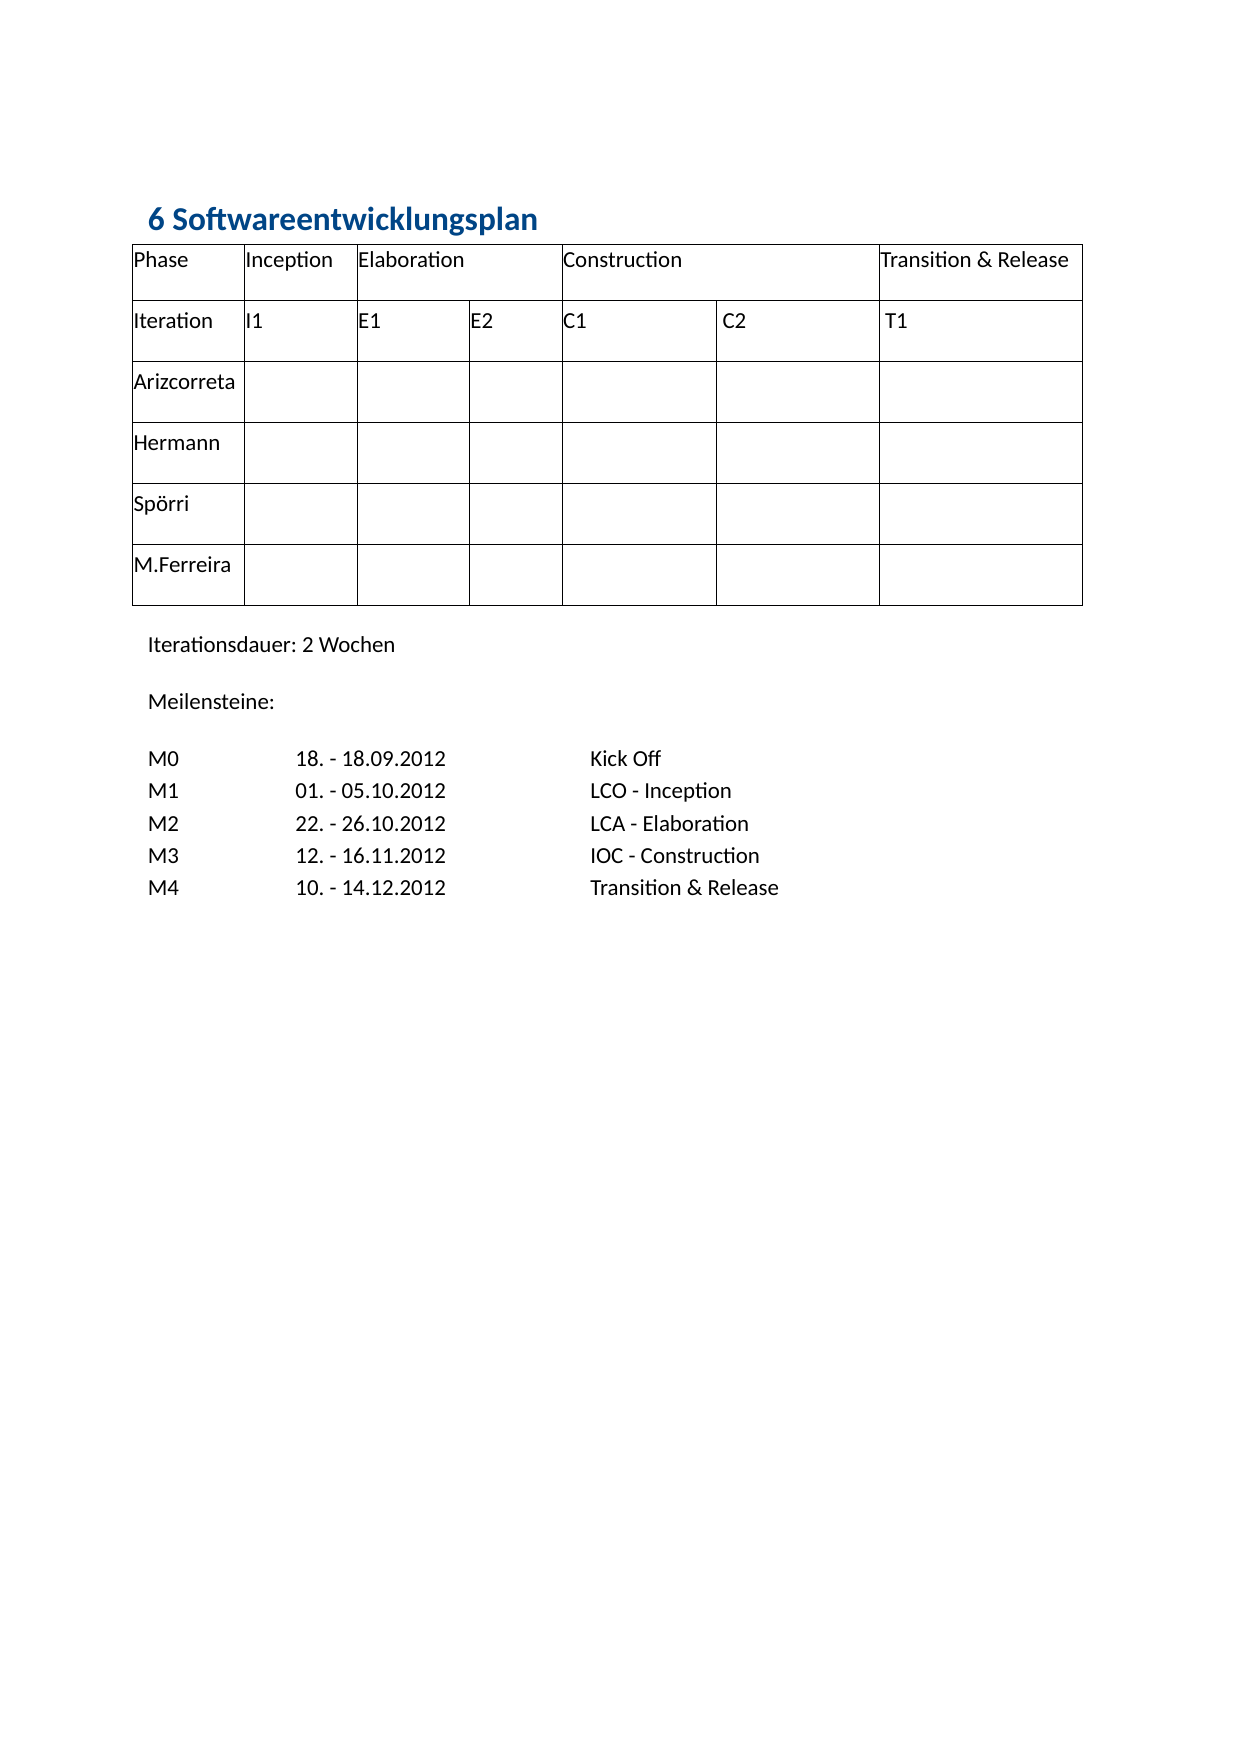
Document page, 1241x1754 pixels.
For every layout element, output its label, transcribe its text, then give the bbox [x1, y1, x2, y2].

table_cell [563, 484, 716, 544]
table_cell [880, 423, 1082, 483]
table_cell [717, 545, 879, 604]
table_header Elaboration [358, 245, 562, 300]
table_cell Iteration [133, 301, 244, 361]
table_cell [563, 545, 716, 604]
text Meilensteine: [148, 687, 1093, 715]
text M0 18. - 18.09.2012 Kick Off M1 01. - 05.10.2012 LCO - Inception M2 22. - 26.10.2012 LCA - Elaboration M3 12. - 16.11.2012 IOC - Construction M4 10. - 14.12.2012 Transition & Release [148, 744, 1093, 901]
table_cell [563, 362, 716, 422]
table_cell Arizcorreta [133, 362, 244, 422]
table_cell [470, 484, 562, 544]
table_cell [358, 545, 469, 604]
table_cell [358, 484, 469, 544]
table_cell [245, 362, 357, 422]
text Iterationsdauer: 2 Wochen [148, 630, 1093, 658]
table_cell [717, 484, 879, 544]
table_cell I1 [245, 301, 357, 361]
table_cell T1 [880, 301, 1082, 361]
table_cell [880, 484, 1082, 544]
table_cell [563, 423, 716, 483]
table_cell [880, 362, 1082, 422]
table_cell [470, 362, 562, 422]
table_cell Hermann [133, 423, 244, 483]
table_cell C2 [717, 301, 879, 361]
table_cell [245, 423, 357, 483]
table_cell [470, 545, 562, 604]
table_cell Spörri [133, 484, 244, 544]
table_cell E1 [358, 301, 469, 361]
table_cell [880, 545, 1082, 604]
table_cell M.Ferreira [133, 545, 244, 604]
table_cell C1 [563, 301, 716, 361]
table_header Inception [245, 245, 357, 300]
table_header Transition & Release [880, 245, 1082, 300]
table_header Construction [563, 245, 879, 300]
table_cell [358, 423, 469, 483]
table_cell [245, 545, 357, 604]
table_cell [358, 362, 469, 422]
table_cell [717, 362, 879, 422]
table_cell [717, 423, 879, 483]
table_header Phase [133, 245, 244, 300]
table_cell E2 [470, 301, 562, 361]
table_cell [470, 423, 562, 483]
subtitle 6 Softwareentwicklungsplan [148, 198, 1093, 238]
table_cell [245, 484, 357, 544]
